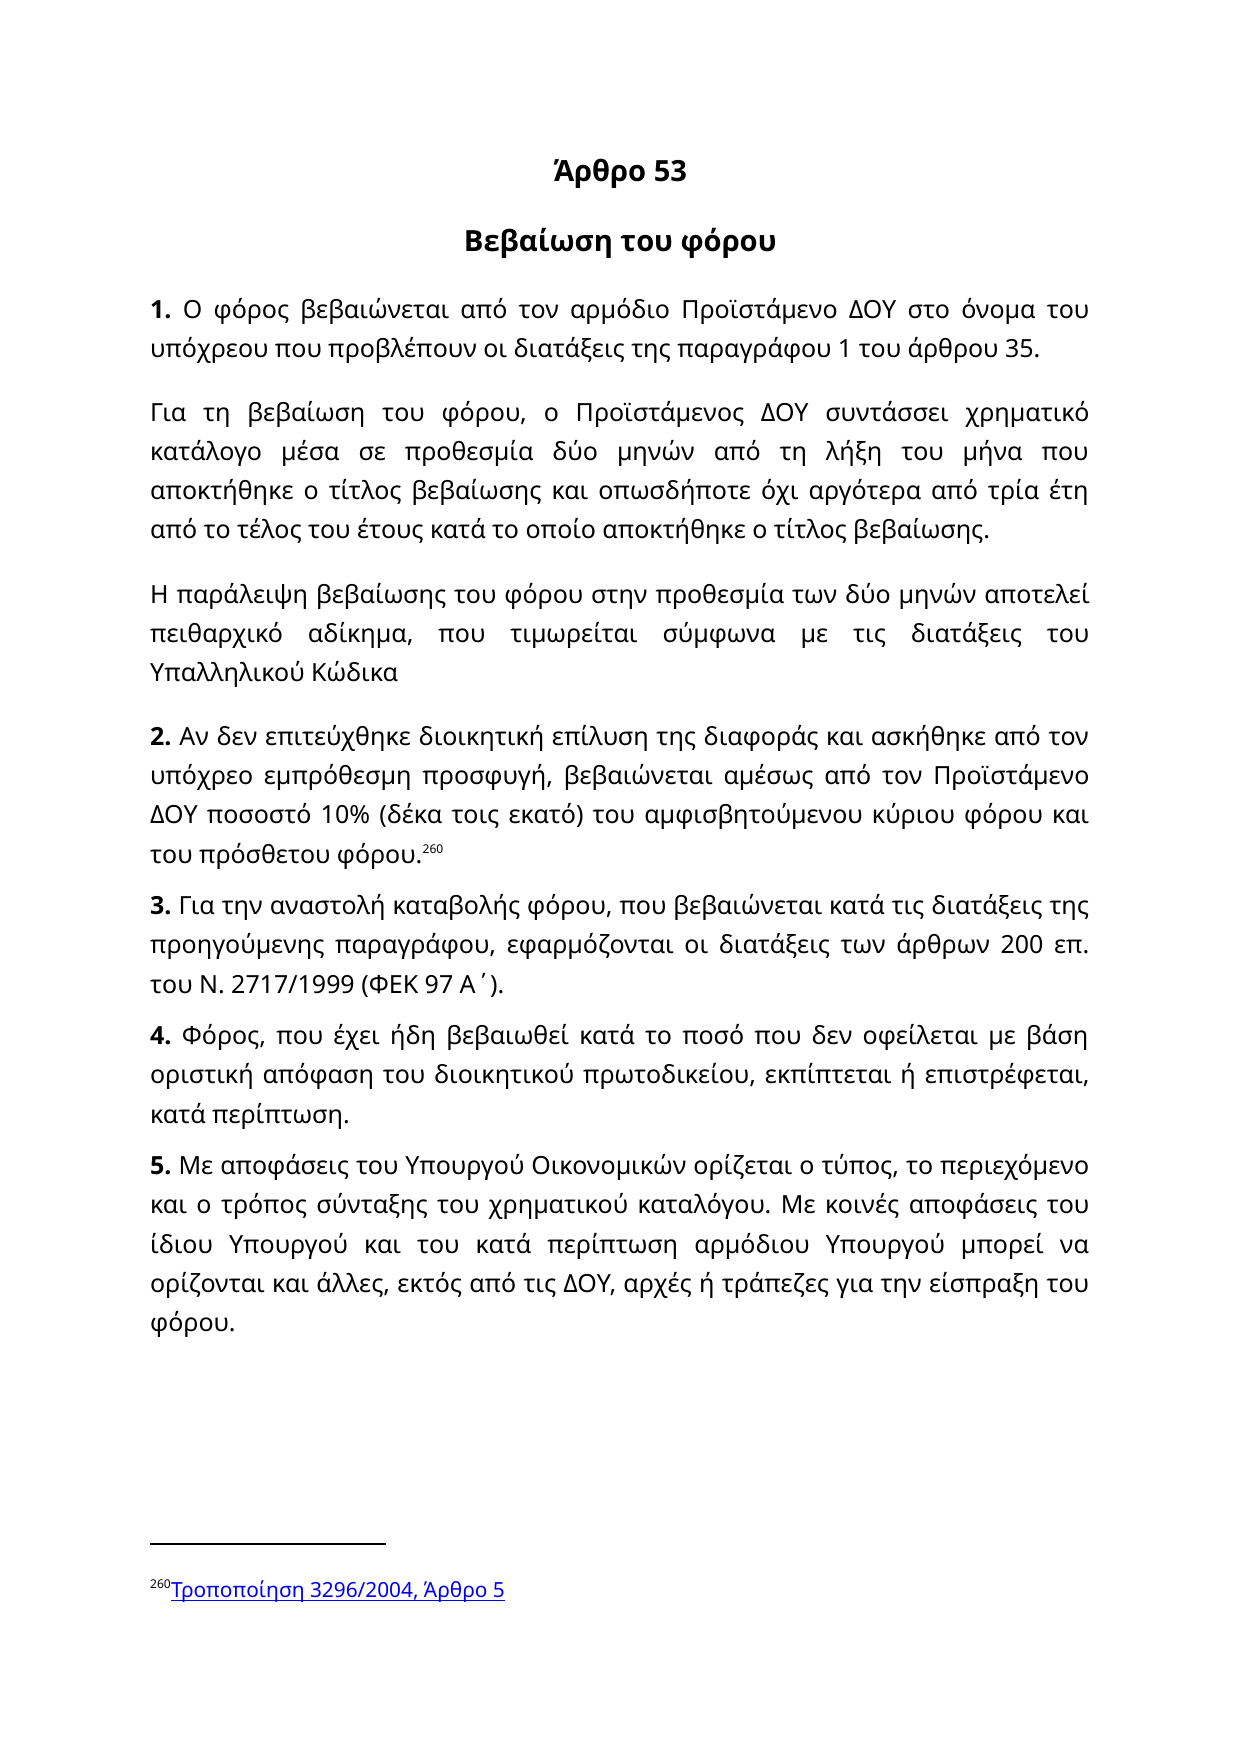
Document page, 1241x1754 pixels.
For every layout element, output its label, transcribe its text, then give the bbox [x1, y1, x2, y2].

text Για τη βεβαίωση του φόρου, ο Προϊστάμενος ΔΟΥ συντάσσει χρηματικό κατάλογο μέσα σε προθεσμία δύο μηνών από τη λήξη του μήνα που αποκτήθηκε ο τίτλος βεβαίωσης και οπωσδήποτε όχι αργότερα από τρία έτη από το τέλος του έτους κατά το οποίο αποκτήθηκε ο τίτλος βεβαίωσης. [150, 394, 1090, 546]
text 3. Για την αναστολή καταβολής φόρου, που βεβαιώνεται κατά τις διατάξεις της προηγούμενης παραγράφου, εφαρμόζονται οι διατάξεις των άρθρων 200 επ. του Ν. 2717/1999 (ΦΕΚ 97 Α΄). [150, 888, 1090, 1000]
text 1. Ο φόρος βεβαιώνεται από τον αρμόδιο Προϊστάμενο ΔΟΥ στο όνομα του υπόχρεου που προβλέπουν οι διατάξεις της παραγράφου 1 του άρθρου 35. [150, 291, 1090, 364]
text 4. Φόρος, που έχει ήδη βεβαιωθεί κατά το ποσό που δεν οφείλεται με βάση οριστική απόφαση του διοικητικού πρωτοδικείου, εκπίπτεται ή επιστρέφεται, κατά περίπτωση. [150, 1018, 1090, 1130]
text Τροποποίηση 3296/2004, Άρθρο 5 [150, 1576, 1090, 1604]
text 2. Αν δεν επιτεύχθηκε διοικητική επίλυση της διαφοράς και ασκήθηκε από τον υπόχρεο εμπρόθεσμη προσφυγή, βεβαιώνεται αμέσως από τον Προϊστάμενο ΔΟΥ ποσοστό 10% (δέκα τοις εκατό) του αμφισβητούμενου κύριου φόρου και του πρόσθετου φόρου. [150, 719, 1090, 870]
text Η παράλειψη βεβαίωσης του φόρου στην προθεσμία των δύο μηνών αποτελεί πειθαρχικό αδίκημα, που τιμωρείται σύμφωνα με τις διατάξεις του Υπαλληλικού Κώδικα [150, 576, 1090, 689]
subtitle Βεβαίωση του φόρου [150, 221, 1090, 260]
text 5. Με αποφάσεις του Υπουργού Οικονομικών ορίζεται ο τύπος, το περιεχόμενο και ο τρόπος σύνταξης του χρηματικού καταλόγου. Με κοινές αποφάσεις του ίδιου Υπουργού και του κατά περίπτωση αρμόδιου Υπουργού μπορεί να ορίζονται και άλλες, εκτός από τις ΔΟΥ, αρχές ή τράπεζες για την είσπραξη του φόρου. [150, 1148, 1090, 1339]
subtitle Άρθρο 53 [150, 150, 1090, 190]
